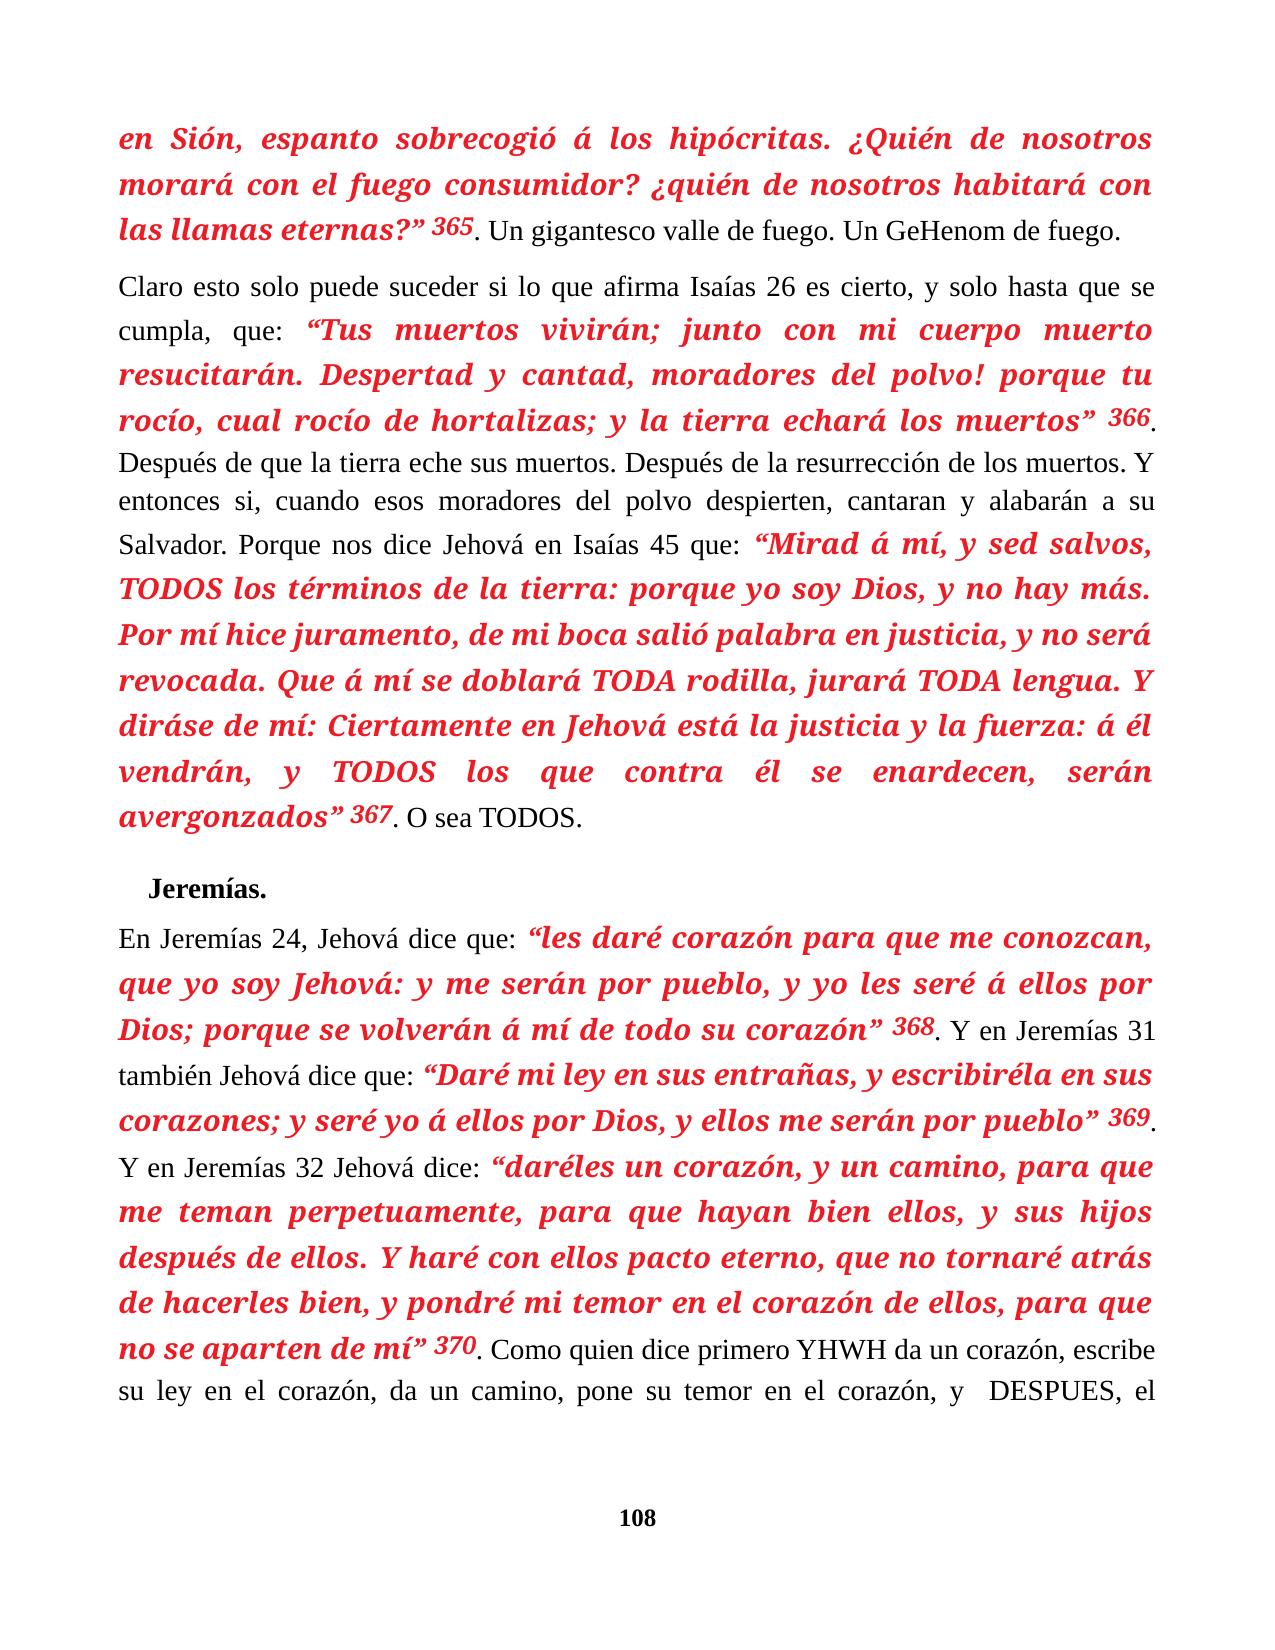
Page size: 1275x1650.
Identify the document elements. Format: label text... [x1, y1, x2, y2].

text en Sión, espanto sobrecogió á los hipócritas. ¿Quién de nosotros morará con el fuego consumidor? ¿quién de nosotros habitará con las llamas eternas?” . Un gigantesco valle de fuego. Un GeHenom de fuego. [118, 118, 1157, 249]
subtitle Jeremías. [148, 872, 1157, 905]
text En Jeremías 24, Jehová dice que: “les daré corazón para que me conozcan, que yo soy Jehová: y me serán por pueblo, y yo les seré á ellos por Dios; porque se volverán á mí de todo su corazón” . Y en Jeremías 31 también Jehová dice que: “Daré mi ley en sus entrañas, y escribiréla en sus corazones; y seré yo á ellos por Dios, y ellos me serán por pueblo” . Y en Jeremías 32 Jehová dice: “daréles un corazón, y un camino, para que me teman perpetuamente, para que hayan bien ellos, y sus hijos después de ellos. Y haré con ellos pacto eterno, que no tornaré atrás de hacerles bien, y pondré mi temor en el corazón de ellos, para que no se aparten de mí” . Como quien dice primero YHWH da un corazón, escribe su ley en el corazón, da un camino, pone su temor en el corazón, y DESPUES, el [118, 918, 1157, 1407]
text Claro esto solo puede suceder si lo que afirma Isaías 26 es cierto, y solo hasta que se cumpla, que: “Tus muertos vivirán; junto con mi cuerpo muerto resucitarán. ­Despertad y cantad, moradores del polvo! porque tu rocío, cual rocío de hortalizas; y la tierra echará los muertos” . Después de que la tierra eche sus muertos. Después de la resurrección de los muertos. Y entonces si, cuando esos moradores del polvo despierten, cantaran y alabarán a su Salvador. Porque nos dice Jehová en Isaías 45 que: “Mirad á mí, y sed salvos, TODOS los términos de la tierra: porque yo soy Dios, y no hay más. Por mí hice juramento, de mi boca salió palabra en justicia, y no será revocada. Que á mí se doblará TODA rodilla, jurará TODA lengua. Y diráse de mí: Ciertamente en Jehová está la justicia y la fuerza: á él vendrán, y TODOS los que contra él se enardecen, serán avergonzados” . O sea TODOS. [118, 269, 1157, 836]
